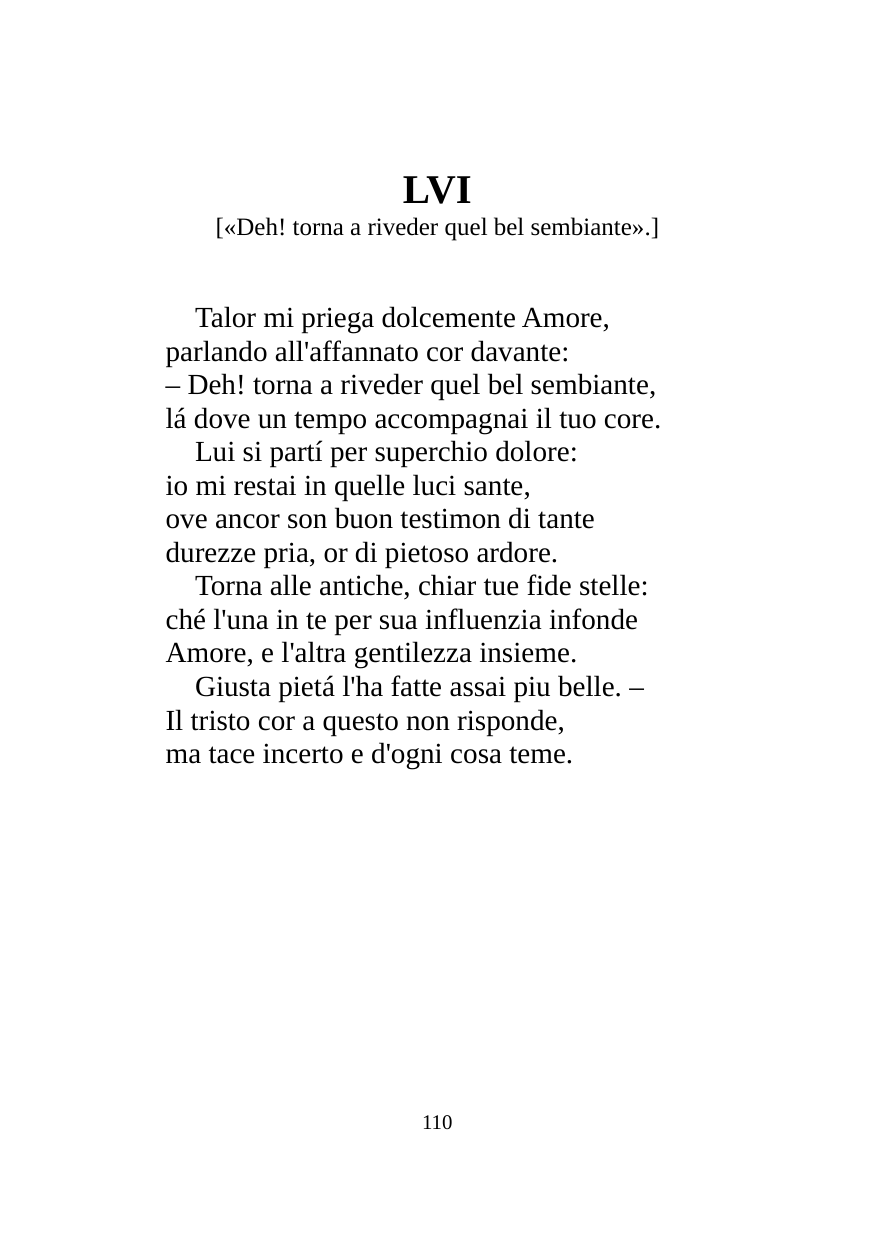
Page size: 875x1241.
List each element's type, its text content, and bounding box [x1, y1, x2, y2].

text Giusta pietá l'ha fatte assai piu belle. ‒ Il tristo cor a questo non risponde, ma tace incerto e d'ogni cosa teme. [165, 669, 768, 770]
text Talor mi priega dolcemente Amore, parlando all'affannato cor davante: ‒ Deh! torna a riveder quel bel sembiante, lá dove un tempo accompagnai il tuo core. [165, 300, 768, 434]
text Torna alle antiche, chiar tue fide stelle: ché l'una in te per sua influenzia infonde Amore, e l'altra gentilezza insieme. [165, 568, 768, 669]
text Lui si partí per superchio dolore: io mi restai in quelle luci sante, ove ancor son buon testimon di tante durezze pria, or di pietoso ardore. [165, 434, 768, 568]
subtitle LVI [«Deh! torna a riveder quel bel sembiante».] [165, 165, 709, 241]
